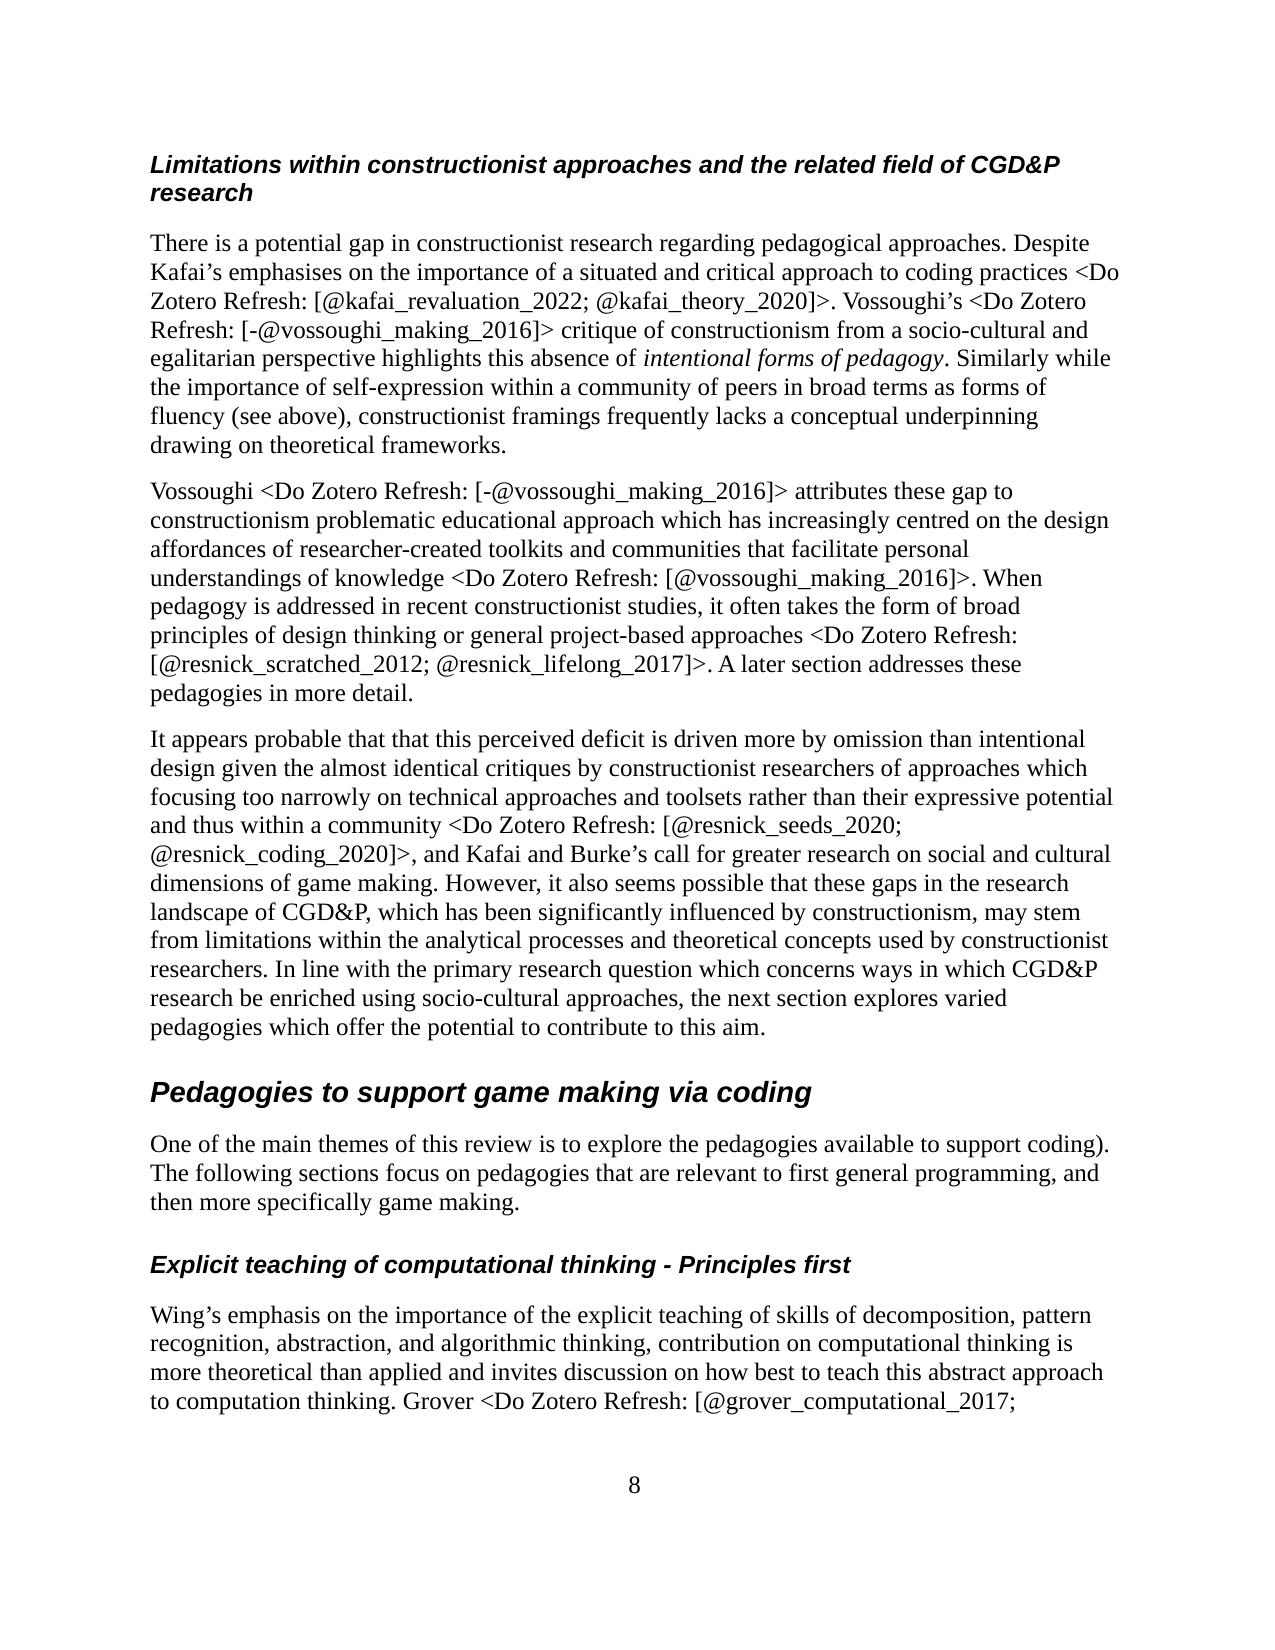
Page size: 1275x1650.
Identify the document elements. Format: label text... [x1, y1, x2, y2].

text One of the main themes of this review is to explore the pedagogies available to support coding). The following sections focus on pedagogies that are relevant to first general programming, and then more specifically game making. [150, 1129, 1125, 1216]
text Vossoughi <Do Zotero Refresh: [-@vossoughi_making_2016]> attributes these gap to constructionism problematic educational approach which has increasingly centred on the design affordances of researcher-created toolkits and communities that facilitate personal understandings of knowledge <Do Zotero Refresh: [@vossoughi_making_2016]>. When pedagogy is addressed in recent constructionist studies, it often takes the form of broad principles of design thinking or general project-based approaches <Do Zotero Refresh: [@resnick_scratched_2012; @resnick_lifelong_2017]>. A later section addresses these pedagogies in more detail. [150, 476, 1125, 706]
subtitle Limitations within constructionist approaches and the related field of CGD&P research [150, 150, 1125, 207]
text There is a potential gap in constructionist research regarding pedagogical approaches. Despite Kafai’s emphasises on the importance of a situated and critical approach to coding practices <Do Zotero Refresh: [@kafai_revaluation_2022; @kafai_theory_2020]>. Vossoughi’s <Do Zotero Refresh: [-@vossoughi_making_2016]> critique of constructionism from a socio-cultural and egalitarian perspective highlights this absence of intentional forms of pedagogy. Similarly while the importance of self-expression within a community of peers in broad terms as forms of fluency (see above), constructionist framings frequently lacks a conceptual underpinning drawing on theoretical frameworks. [150, 228, 1125, 458]
subtitle Explicit teaching of computational thinking - Principles first [150, 1250, 1125, 1278]
text Wing’s emphasis on the importance of the explicit teaching of skills of decomposition, pattern recognition, abstraction, and algorithmic thinking, contribution on computational thinking is more theoretical than applied and invites discussion on how best to teach this abstract approach to computation thinking. Grover <Do Zotero Refresh: [@grover_computational_2017; [150, 1300, 1125, 1415]
subtitle Pedagogies to support game making via coding [150, 1074, 1125, 1108]
text It appears probable that that this perceived deficit is driven more by omission than intentional design given the almost identical critiques by constructionist researchers of approaches which focusing too narrowly on technical approaches and toolsets rather than their expressive potential and thus within a community <Do Zotero Refresh: [@resnick_seeds_2020; @resnick_coding_2020]>, and Kafai and Burke’s call for greater research on social and cultural dimensions of game making. However, it also seems possible that these gaps in the research landscape of CGD&P, which has been significantly influenced by constructionism, may stem from limitations within the analytical processes and theoretical concepts used by constructionist researchers. In line with the primary research question which concerns ways in which CGD&P research be enriched using socio-cultural approaches, the next section explores varied pedagogies which offer the potential to contribute to this aim. [150, 724, 1125, 1041]
